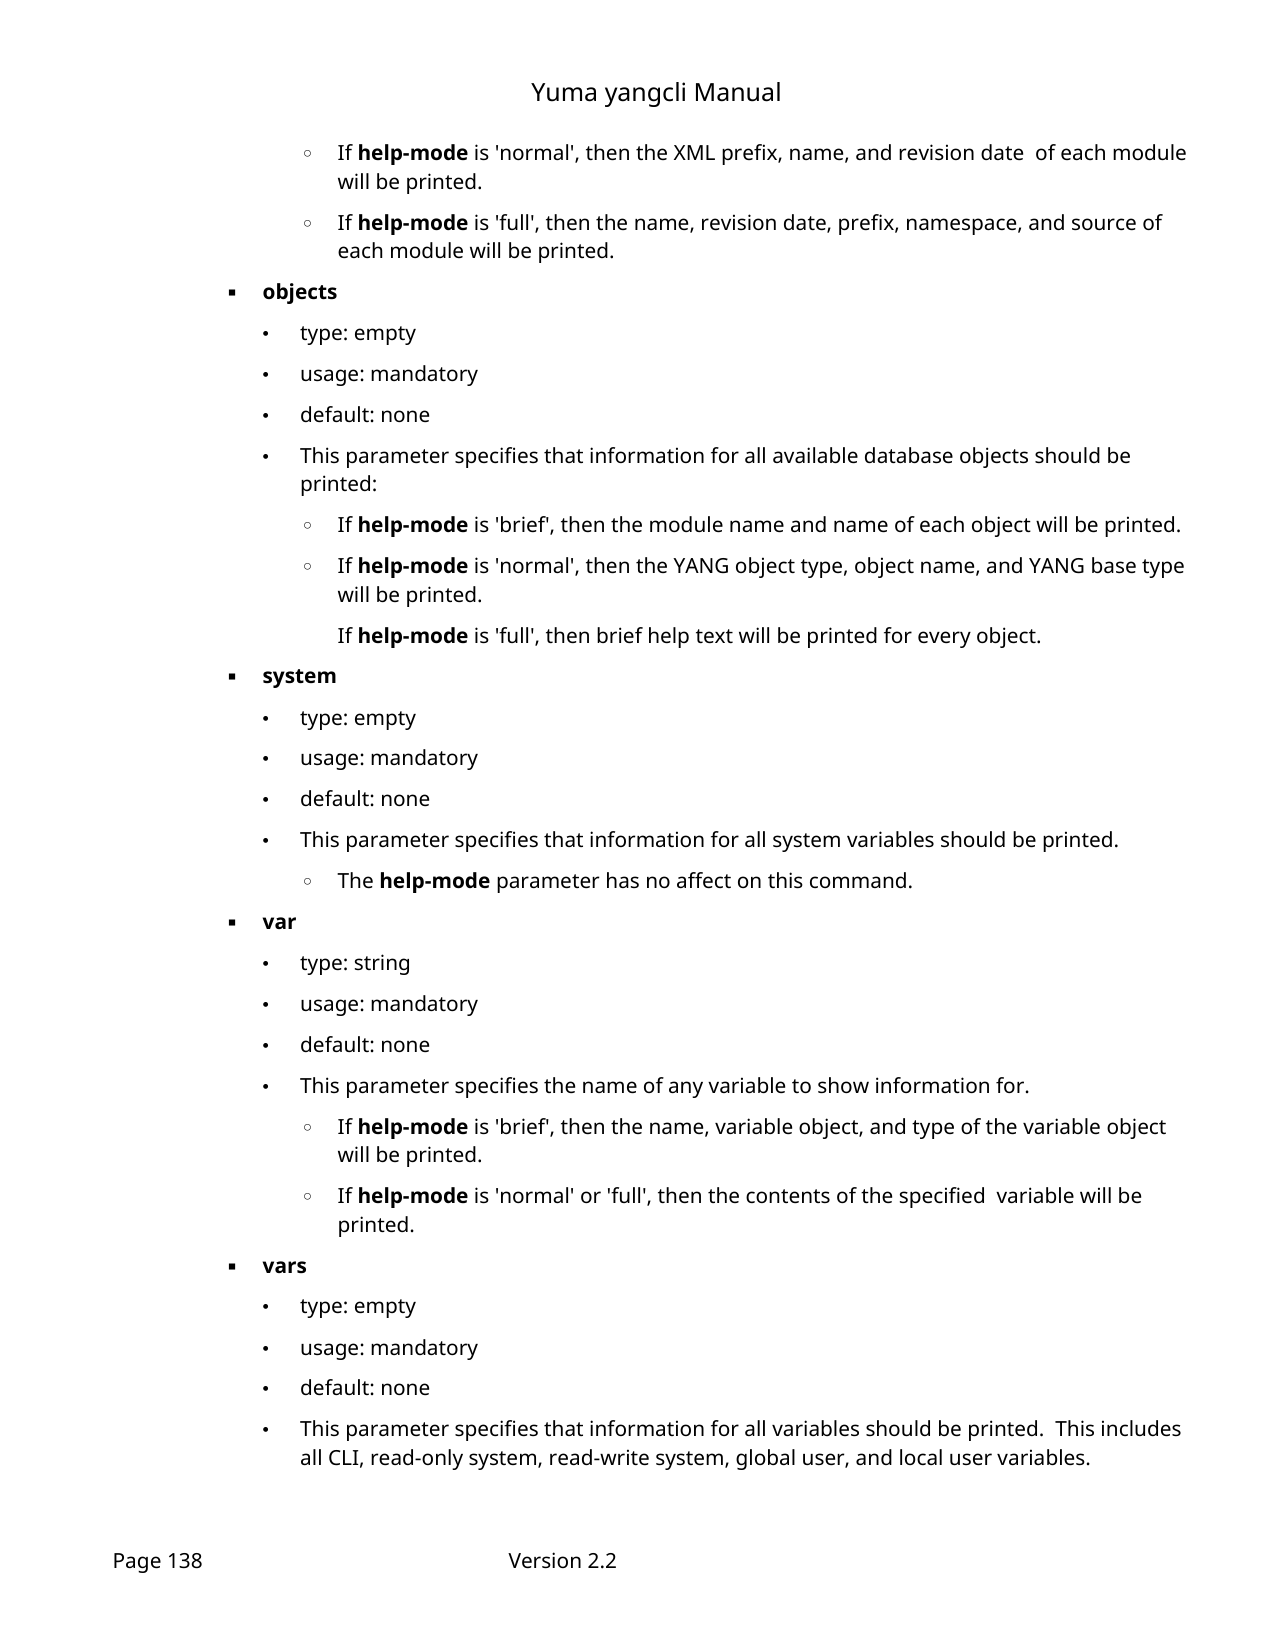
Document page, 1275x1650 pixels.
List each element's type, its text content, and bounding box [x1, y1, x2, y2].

list usage: mandatory [262, 743, 1200, 772]
list If help-mode is 'full', then the name, revision date, prefix, namespace, and source of each module will be printed. [300, 208, 1200, 265]
list type: empty [262, 318, 1200, 347]
list default: none [262, 400, 1200, 428]
list The help-mode parameter has no affect on this command. [300, 866, 1200, 895]
list This parameter specifies that information for all available database objects should be printed: [262, 441, 1200, 498]
list objects [225, 277, 1200, 306]
list This parameter specifies the name of any variable to show information for. [262, 1071, 1200, 1099]
list If help-mode is 'brief', then the name, variable object, and type of the variable object will be printed. [300, 1112, 1200, 1169]
list This parameter specifies that information for all system variables should be printed. [262, 825, 1200, 854]
list If help-mode is 'full', then brief help text will be printed for every object. [300, 621, 1200, 649]
list var [225, 907, 1200, 936]
list default: none [262, 784, 1200, 813]
list usage: mandatory [262, 1333, 1200, 1361]
list default: none [262, 1030, 1200, 1058]
list If help-mode is 'brief', then the module name and name of each object will be printed. [300, 510, 1200, 539]
list default: none [262, 1373, 1200, 1402]
list vars [225, 1251, 1200, 1279]
list type: empty [262, 703, 1200, 731]
list type: empty [262, 1292, 1200, 1320]
list system [225, 662, 1200, 690]
list If help-mode is 'normal' or 'full', then the contents of the specified variable will be printed. [300, 1181, 1200, 1238]
list If help-mode is 'normal', then the YANG object type, object name, and YANG base type will be printed. [300, 551, 1200, 608]
list If help-mode is 'normal', then the XML prefix, name, and revision date of each module will be printed. [300, 138, 1200, 195]
list usage: mandatory [262, 989, 1200, 1018]
list This parameter specifies that information for all variables should be printed. This includes all CLI, read-only system, read-write system, global user, and local user variables. [262, 1414, 1200, 1471]
list type: string [262, 948, 1200, 977]
list usage: mandatory [262, 359, 1200, 388]
